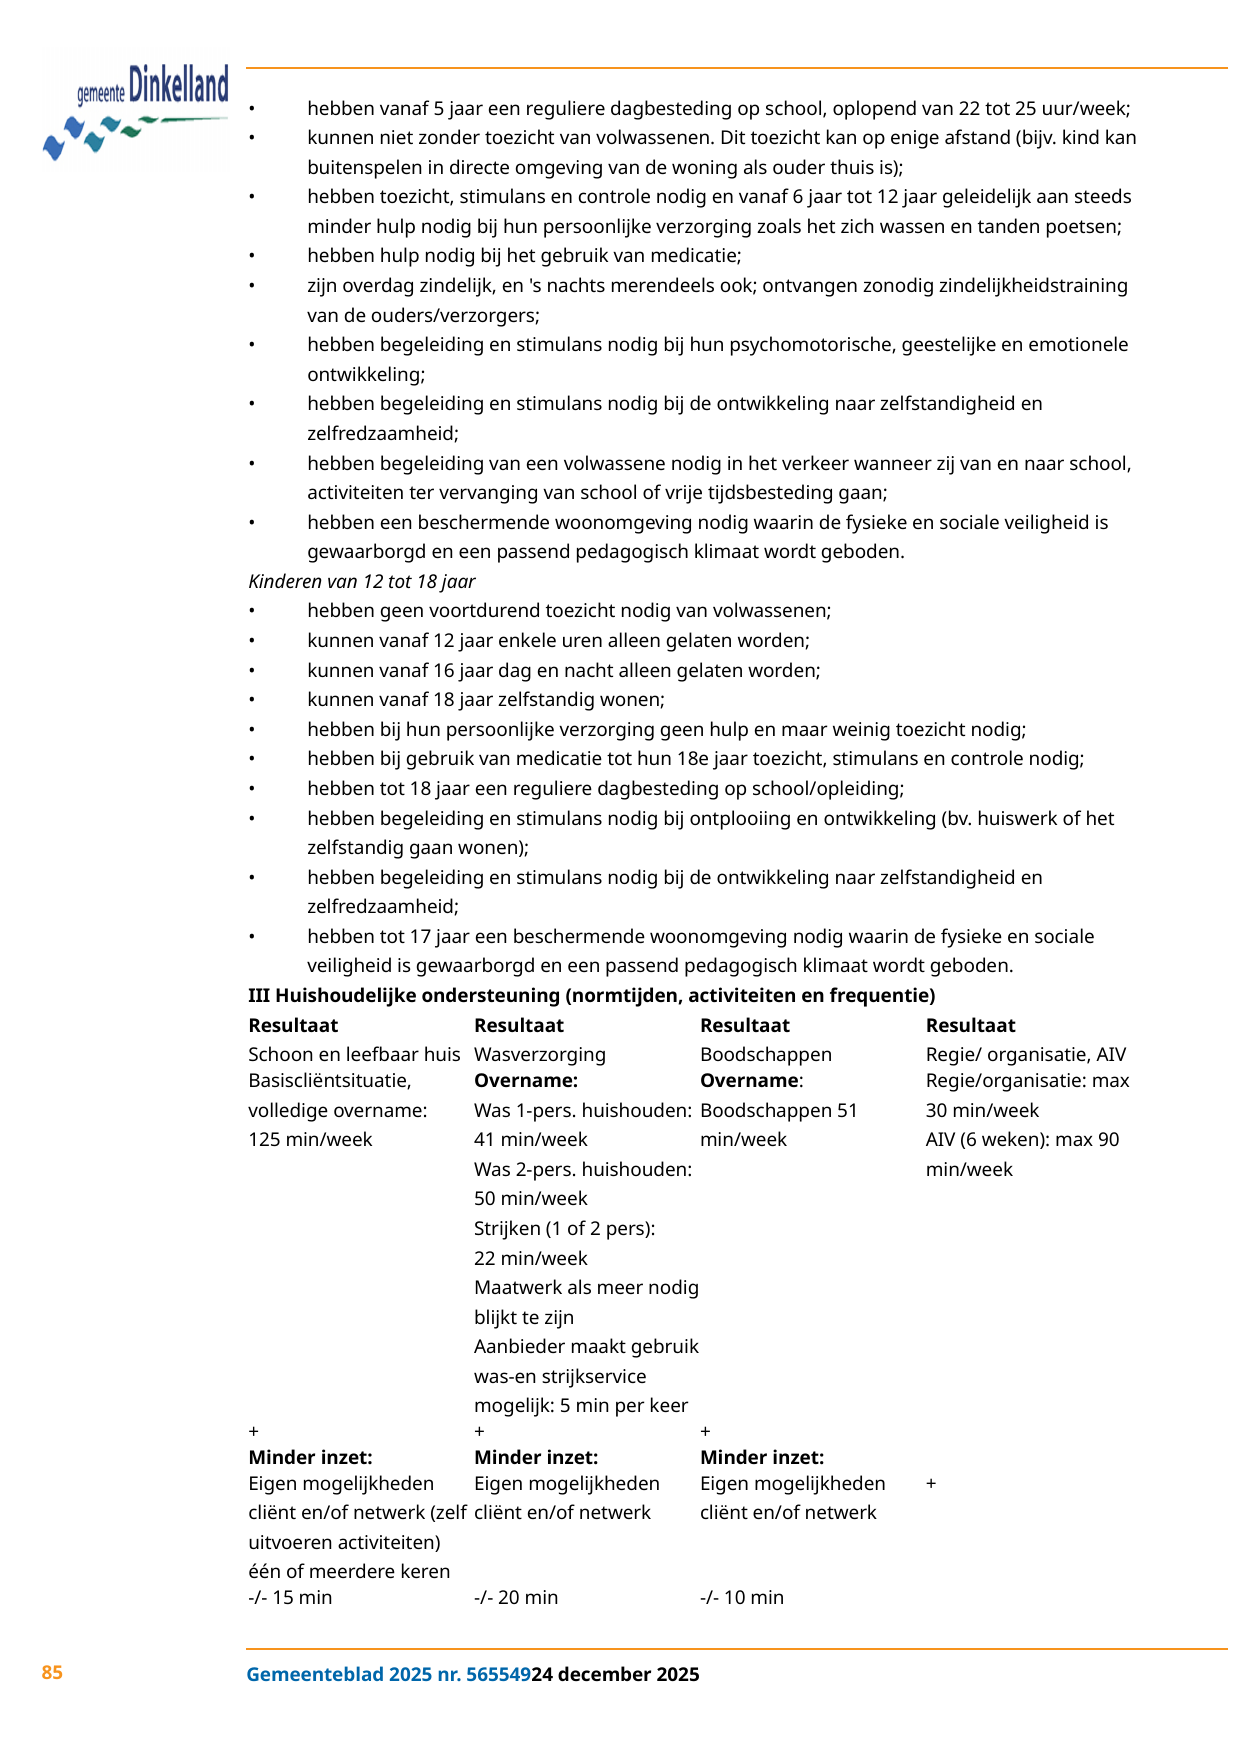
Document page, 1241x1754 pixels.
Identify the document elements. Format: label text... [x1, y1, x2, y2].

table_cell Overname: Boodschappen 51 min/week [700, 1067, 926, 1418]
text III Huishoudelijke ondersteuning (normtijden, activiteiten en frequentie) [248, 982, 1152, 1008]
table_cell Minder inzet: [474, 1444, 700, 1470]
list kunnen niet zonder toezicht van volwassenen. Dit toezicht kan op enige afstand (bijv. kind kan buitenspelen in directe omgeving van de woning als ouder thuis is); [248, 124, 1152, 180]
table_cell Overname: Was 1-pers. huishouden: 41 min/week Was 2-pers. huishouden: 50 min/week Strijken (1 of 2 pers): 22 min/week Maatwerk als meer nodig blijkt te zijn Aanbieder maakt gebruik was-en strijkservice mogelijk: 5 min per keer [474, 1067, 700, 1418]
list hebben begeleiding en stimulans nodig bij de ontwikkeling naar zelfstandigheid en zelfredzaamheid; [248, 864, 1152, 919]
list hebben tot 17 jaar een beschermende woonomgeving nodig waarin de fysieke en sociale veiligheid is gewaarborgd en een passend pedagogisch klimaat wordt geboden. [248, 923, 1152, 978]
table_cell -/- 15 min [248, 1584, 474, 1610]
list hebben tot 18 jaar een reguliere dagbesteding op school/opleiding; [248, 775, 1152, 801]
table_cell [926, 1419, 1152, 1470]
list hebben begeleiding en stimulans nodig bij de ontwikkeling naar zelfstandigheid en zelfredzaamheid; [248, 391, 1152, 446]
list zijn overdag zindelijk, en 's nachts merendeels ook; ontvangen zonodig zindelijkheidstraining van de ouders/verzorgers; [248, 272, 1152, 328]
table_cell Eigen mogelijkheden cliënt en/of netwerk (zelf uitvoeren activiteiten) één of meerdere keren [248, 1470, 474, 1584]
table_cell + [700, 1419, 926, 1444]
text Kinderen van 12 tot 18 jaar [248, 568, 1152, 594]
table_cell Eigen mogelijkheden cliënt en/of netwerk [474, 1470, 700, 1584]
table_cell + [474, 1419, 700, 1444]
list hebben geen voortdurend toezicht nodig van volwassenen; [248, 598, 1152, 623]
list hebben hulp nodig bij het gebruik van medicatie; [248, 243, 1152, 268]
table_header Resultaat Wasverzorging [474, 1012, 700, 1067]
list hebben begeleiding en stimulans nodig bij ontplooiing en ontwikkeling (bv. huiswerk of het zelfstandig gaan wonen); [248, 805, 1152, 860]
list kunnen vanaf 16 jaar dag en nacht alleen gelaten worden; [248, 657, 1152, 683]
table_cell + [926, 1470, 1152, 1610]
table_cell Basiscliëntsituatie, volledige overname: 125 min/week [248, 1067, 474, 1418]
table_cell + [248, 1419, 474, 1444]
picture [41, 47, 231, 172]
list hebben toezicht, stimulans en controle nodig en vanaf 6 jaar tot 12 jaar geleidelijk aan steeds minder hulp nodig bij hun persoonlijke verzorging zoals het zich wassen en tanden poetsen; [248, 183, 1152, 239]
table_cell -/- 10 min [700, 1584, 926, 1610]
table_cell Eigen mogelijkheden cliënt en/of netwerk [700, 1470, 926, 1584]
table_header Resultaat Boodschappen [700, 1012, 926, 1067]
table_cell Minder inzet: [700, 1444, 926, 1470]
list hebben begeleiding van een volwassene nodig in het verkeer wanneer zij van en naar school, activiteiten ter vervanging van school of vrije tijdsbesteding gaan; [248, 450, 1152, 505]
table_cell -/- 20 min [474, 1584, 700, 1610]
list hebben bij gebruik van medicatie tot hun 18e jaar toezicht, stimulans en controle nodig; [248, 746, 1152, 771]
list hebben een beschermende woonomgeving nodig waarin de fysieke en sociale veiligheid is gewaarborgd en een passend pedagogisch klimaat wordt geboden. [248, 509, 1152, 564]
list hebben begeleiding en stimulans nodig bij hun psychomotorische, geestelijke en emotionele ontwikkeling; [248, 331, 1152, 387]
list kunnen vanaf 18 jaar zelfstandig wonen; [248, 686, 1152, 712]
list hebben bij hun persoonlijke verzorging geen hulp en maar weinig toezicht nodig; [248, 716, 1152, 742]
table_cell Regie/organisatie: max 30 min/week AIV (6 weken): max 90 min/week [926, 1067, 1152, 1418]
list kunnen vanaf 12 jaar enkele uren alleen gelaten worden; [248, 627, 1152, 653]
list hebben vanaf 5 jaar een reguliere dagbesteding op school, oplopend van 22 tot 25 uur/week; [248, 95, 1152, 121]
table_cell Minder inzet: [248, 1444, 474, 1470]
table_header Resultaat Regie/ organisatie, AIV [926, 1012, 1152, 1067]
table_header Resultaat Schoon en leefbaar huis [248, 1012, 474, 1067]
